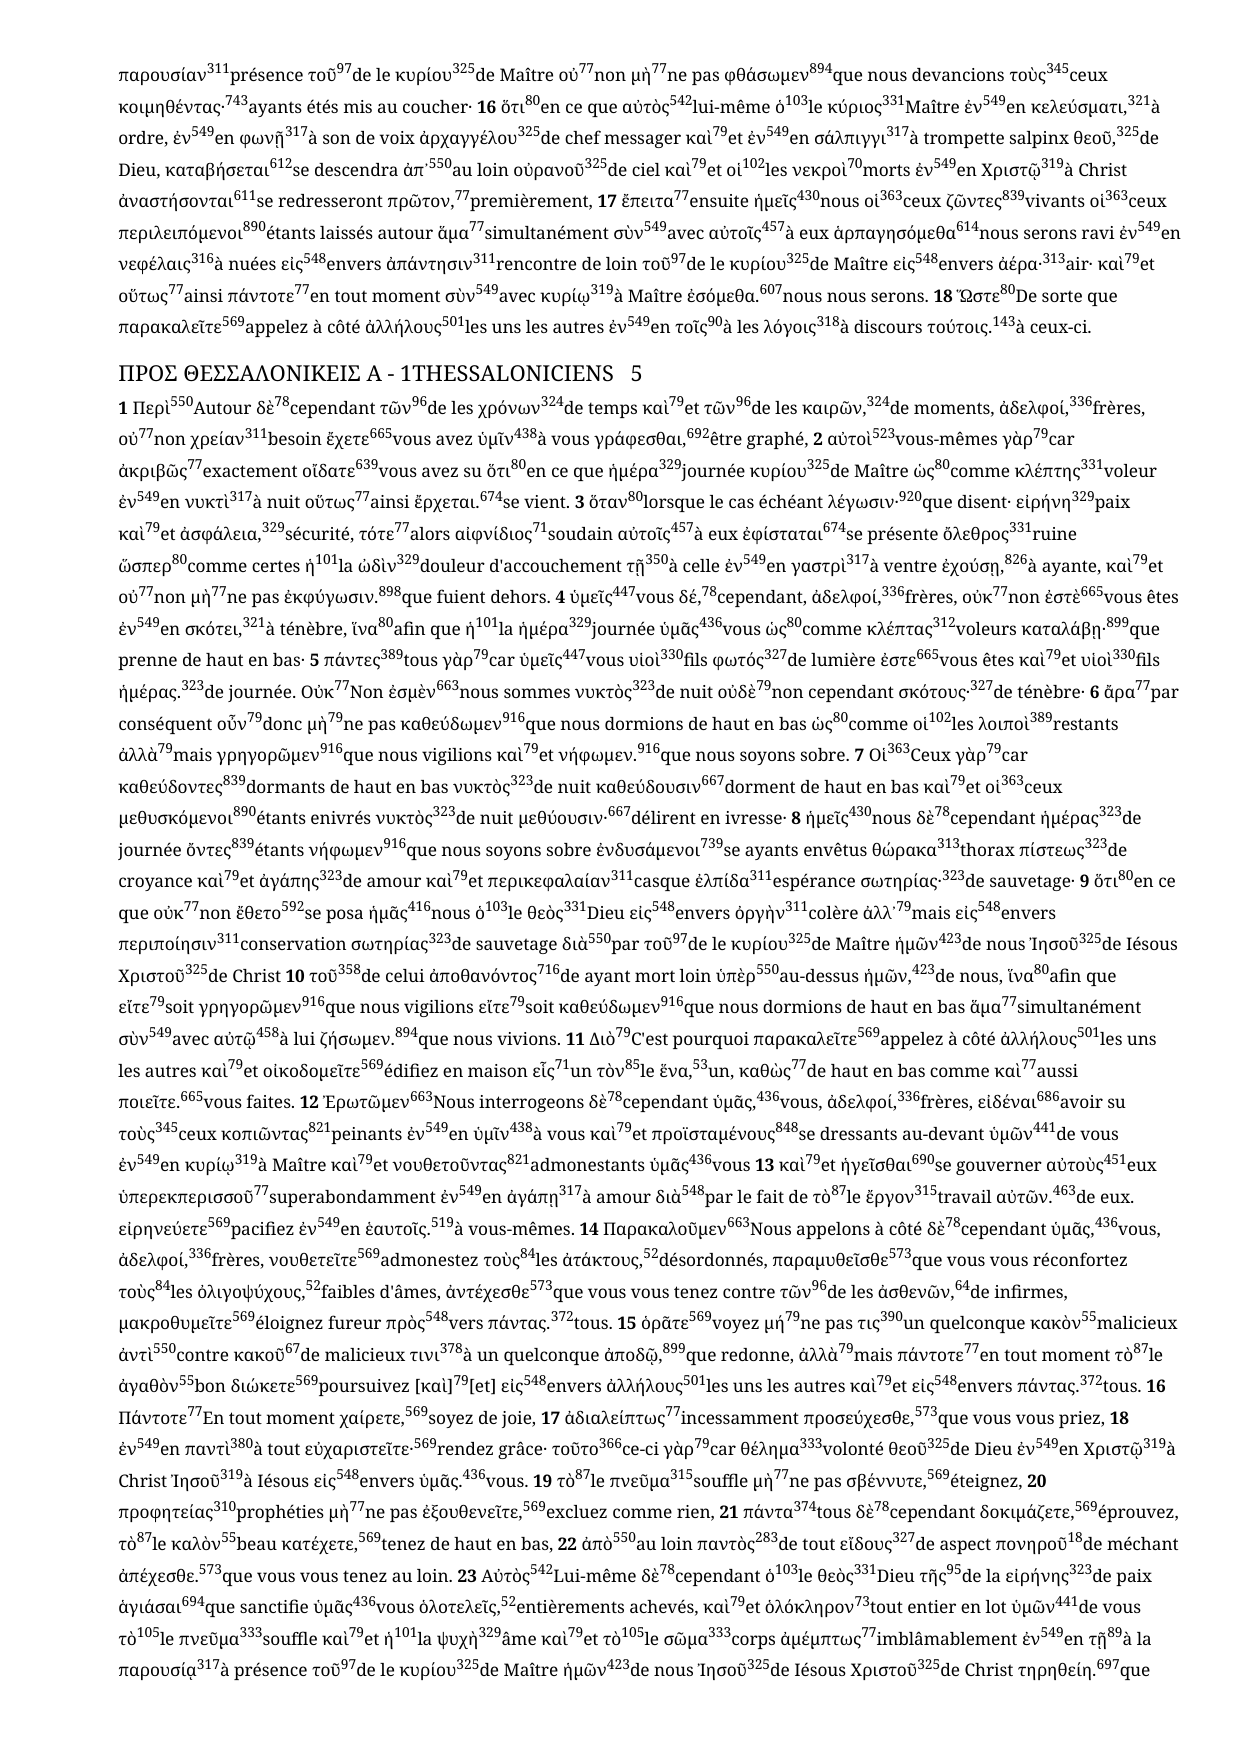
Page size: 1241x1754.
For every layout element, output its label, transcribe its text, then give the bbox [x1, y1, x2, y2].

text ΠΡΟΣ ΘΕΣΣΑΛΟΝΙΚΕΙΣ Α - 1THESSALONICIENS 5 [118, 358, 1181, 387]
text 1 Περὶ550Autour δὲ78cependant τῶν96de les χρόνων324de temps καὶ79et τῶν96de les καιρῶν,324de moments, ἀδελφοί,336frères, οὐ77non χρείαν311besoin ἔχετε665vous avez ὑμῖν438à vous γράφεσθαι,692être graphé, 2 αὐτοὶ523vous-mêmes γὰρ79car ἀκριβῶς77exactement οἴδατε639vous avez su ὅτι80en ce que ἡμέρα329journée κυρίου325de Maître ὡς80comme κλέπτης331voleur ἐν549en νυκτὶ317à nuit οὕτως77ainsi ἔρχεται.674se vient. 3 ὅταν80lorsque le cas échéant λέγωσιν·920que disent· εἰρήνη329paix καὶ79et ἀσφάλεια,329sécurité, τότε77alors αἰφνίδιος71soudain αὐτοῖς457à eux ἐφίσταται674se présente ὄλεθρος331ruine ὥσπερ80comme certes ἡ101la ὠδὶν329douleur d'accouchement τῇ350à celle ἐν549en γαστρὶ317à ventre ἐχούσῃ,826à ayante, καὶ79et οὐ77non μὴ77ne pas ἐκφύγωσιν.898que fuient dehors. 4 ὑμεῖς447vous δέ,78cependant, ἀδελφοί,336frères, οὐκ77non ἐστὲ665vous êtes ἐν549en σκότει,321à ténèbre, ἵνα80afin que ἡ101la ἡμέρα329journée ὑμᾶς436vous ὡς80comme κλέπτας312voleurs καταλάβῃ·899que prenne de haut en bas· 5 πάντες389tous γὰρ79car ὑμεῖς447vous υἱοὶ330fils φωτός327de lumière ἐστε665vous êtes καὶ79et υἱοὶ330fils ἡμέρας.323de journée. Οὐκ77Non ἐσμὲν663nous sommes νυκτὸς323de nuit οὐδὲ79non cependant σκότους·327de ténèbre· 6 ἄρα77par conséquent οὖν79donc μὴ79ne pas καθεύδωμεν916que nous dormions de haut en bas ὡς80comme οἱ102les λοιποὶ389restants ἀλλὰ79mais γρηγορῶμεν916que nous vigilions καὶ79et νήφωμεν.916que nous soyons sobre. 7 Οἱ363Ceux γὰρ79car καθεύδοντες839dormants de haut en bas νυκτὸς323de nuit καθεύδουσιν667dorment de haut en bas καὶ79et οἱ363ceux μεθυσκόμενοι890étants enivrés νυκτὸς323de nuit μεθύουσιν·667délirent en ivresse· 8 ἡμεῖς430nous δὲ78cependant ἡμέρας323de journée ὄντες839étants νήφωμεν916que nous soyons sobre ἐνδυσάμενοι739se ayants envêtus θώρακα313thorax πίστεως323de croyance καὶ79et ἀγάπης323de amour καὶ79et περικεφαλαίαν311casque ἐλπίδα311espérance σωτηρίας·323de sauvetage· 9 ὅτι80en ce que οὐκ77non ἔθετο592se posa ἡμᾶς416nous ὁ103le θεὸς331Dieu εἰς548envers ὀργὴν311colère ἀλλ᾽79mais εἰς548envers περιποίησιν311conservation σωτηρίας323de sauvetage διὰ550par τοῦ97de le κυρίου325de Maître ἡμῶν423de nous Ἰησοῦ325de Iésous Χριστοῦ325de Christ 10 τοῦ358de celui ἀποθανόντος716de ayant mort loin ὑπὲρ550au-dessus ἡμῶν,423de nous, ἵνα80afin que εἴτε79soit γρηγορῶμεν916que nous vigilions εἴτε79soit καθεύδωμεν916que nous dormions de haut en bas ἅμα77simultanément σὺν549avec αὐτῷ458à lui ζήσωμεν.894que nous vivions. 11 Διὸ79C'est pourquoi παρακαλεῖτε569appelez à côté ἀλλήλους501les uns les autres καὶ79et οἰκοδομεῖτε569édifiez en maison εἷς71un τὸν85le ἕνα,53un, καθὼς77de haut en bas comme καὶ77aussi ποιεῖτε.665vous faites. 12 Ἐρωτῶμεν663Nous interrogeons δὲ78cependant ὑμᾶς,436vous, ἀδελφοί,336frères, εἰδέναι686avoir su τοὺς345ceux κοπιῶντας821peinants ἐν549en ὑμῖν438à vous καὶ79et προϊσταμένους848se dressants au-devant ὑμῶν441de vous ἐν549en κυρίῳ319à Maître καὶ79et νουθετοῦντας821admonestants ὑμᾶς436vous 13 καὶ79et ἡγεῖσθαι690se gouverner αὐτοὺς451eux ὑπερεκπερισσοῦ77superabondamment ἐν549en ἀγάπῃ317à amour διὰ548par le fait de τὸ87le ἔργον315travail αὐτῶν.463de eux. εἰρηνεύετε569pacifiez ἐν549en ἑαυτοῖς.519à vous-mêmes. 14 Παρακαλοῦμεν663Nous appelons à côté δὲ78cependant ὑμᾶς,436vous, ἀδελφοί,336frères, νουθετεῖτε569admonestez τοὺς84les ἀτάκτους,52désordonnés, παραμυθεῖσθε573que vous vous réconfortez τοὺς84les ὀλιγοψύχους,52faibles d'âmes, ἀντέχεσθε573que vous vous tenez contre τῶν96de les ἀσθενῶν,64de infirmes, μακροθυμεῖτε569éloignez fureur πρὸς548vers πάντας.372tous. 15 ὁρᾶτε569voyez μή79ne pas τις390un quelconque κακὸν55malicieux ἀντὶ550contre κακοῦ67de malicieux τινι378à un quelconque ἀποδῷ,899que redonne, ἀλλὰ79mais πάντοτε77en tout moment τὸ87le ἀγαθὸν55bon διώκετε569poursuivez [καὶ]79[et] εἰς548envers ἀλλήλους501les uns les autres καὶ79et εἰς548envers πάντας.372tous. 16 Πάντοτε77En tout moment χαίρετε,569soyez de joie, 17 ἀδιαλείπτως77incessamment προσεύχεσθε,573que vous vous priez, 18 ἐν549en παντὶ380à tout εὐχαριστεῖτε·569rendez grâce· τοῦτο366ce-ci γὰρ79car θέλημα333volonté θεοῦ325de Dieu ἐν549en Χριστῷ319à Christ Ἰησοῦ319à Iésous εἰς548envers ὑμᾶς.436vous. 19 τὸ87le πνεῦμα315souffle μὴ77ne pas σβέννυτε,569éteignez, 20 προφητείας310prophéties μὴ77ne pas ἐξουθενεῖτε,569excluez comme rien, 21 πάντα374tous δὲ78cependant δοκιμάζετε,569éprouvez, τὸ87le καλὸν55beau κατέχετε,569tenez de haut en bas, 22 ἀπὸ550au loin παντὸς283de tout εἴδους327de aspect πονηροῦ18de méchant ἀπέχεσθε.573que vous vous tenez au loin. 23 Αὐτὸς542Lui-même δὲ78cependant ὁ103le θεὸς331Dieu τῆς95de la εἰρήνης323de paix ἁγιάσαι694que sanctifie ὑμᾶς436vous ὁλοτελεῖς,52entièrements achevés, καὶ79et ὁλόκληρον73tout entier en lot ὑμῶν441de vous τὸ105le πνεῦμα333souffle καὶ79et ἡ101la ψυχὴ329âme καὶ79et τὸ105le σῶμα333corps ἀμέμπτως77imblâmablement ἐν549en τῇ89à la παρουσίᾳ317à présence τοῦ97de le κυρίου325de Maître ἡμῶν423de nous Ἰησοῦ325de Iésous Χριστοῦ325de Christ τηρηθείη.697que soit gardé. 24 πιστὸς47croyable ὁ364celui καλῶν840appelant ὑμᾶς,436vous, ὃς498lequel καὶ77aussi ποιήσει.606fera. 25 Ἀδελφοί,336Frères, προσεύχεσθε573que vous vous priez [καὶ]77[aussi] περὶ550autour ἡμῶν.423de nous. 26 Ἀσπάσασθε557Que vous vous saluez τοὺς84les ἀδελφοὺς312frères πάντας268tous ἐν549en φιλήματι321à embrassade ἁγίῳ.12à saint. 27 Ἐνορκίζω664Je fais sermenter en ὑμᾶς436vous τὸν85le κύριον313Maître ἀναγνωσθῆναι683être pris connaissance τὴν243la ἐπιστολὴν311épître πᾶσιν274à tous τοῖς90à les ἀδελφοῖς.318à frères. 28 Ἡ101La χάρις329grâce τοῦ97de le κυρίου325de Maître ἡμῶν423de nous Ἰησοῦ325de Iésous Χριστοῦ325de Christ μεθ᾽550avec ὑμῶν.441de vous. [118, 392, 1181, 1682]
text 1 Λοιπὸν77Pour le reste οὖν,79donc, ἀδελφοί,336frères, ἐρωτῶμεν663nous interrogeons ὑμᾶς436vous καὶ79et παρακαλοῦμεν663nous appelons à côté ἐν549en κυρίῳ319à Maître Ἰησοῦ,319à Iésous, ἵνα80afin que καθὼς77de haut en bas comme παρελάβετε583vous prîtes à côté παρ᾽550à côté ἡμῶν423de nous τὸ348ce πῶς77comment? δεῖ668attache de lien ὑμᾶς436vous περιπατεῖν689piétiner autour καὶ79et ἀρέσκειν689plaire θεῷ,319à Dieu, καθὼς77de haut en bas comme καὶ77aussi περιπατεῖτε,665vous piétinez autour, ἵνα80afin que περισσεύητε918que vous surabondiez μᾶλλον.77davantage. 2 οἴδατε639vous avez su γὰρ79car τίνας159quelles παραγγελίας310messages d'à côté ἐδώκαμεν581nous donnâmes ὑμῖν438à vous διὰ550par τοῦ97de le κυρίου325de Maître Ἰησοῦ.325de Iésous. 3 Τοῦτο366Ce-ci γάρ79car ἐστιν668est θέλημα333volonté τοῦ97de le θεοῦ,325de Dieu, ὁ103le ἁγιασμὸς331sanctification ὑμῶν,441de vous, ἀπέχεσθαι690se tenir au loin ὑμᾶς436vous ἀπὸ550au loin τῆς95de la πορνείας,323de pornation, 4 εἰδέναι686avoir su ἕκαστον373chacun ὑμῶν441de vous τὸ87le ἑαυτοῦ537de lui-même σκεῦος315ustensile κτᾶσθαι690se acquérir ἐν549en ἁγιασμῷ319à sanctification καὶ79et τιμῇ,317à valeur, 5 μὴ77ne pas ἐν549en πάθει321à passion ἐπιθυμίας323de désir en fureur καθάπερ77tout comme καὶ77aussi τὰ104les ἔθνη332ethnies τὰ365ces μὴ77ne pas εἰδότα784ayants sus τὸν85le θεόν,313Dieu, 6 τὸ348ce μὴ77ne pas ὑπερβαίνειν689surpasser καὶ79et πλεονεκτεῖν689abuser ἐν549en τῷ93à le πράγματι321à acte τὸν85le ἀδελφὸν313frère αὐτοῦ,464de lui, διότι80parce que ἔκδικος47vengeur κύριος331Maître περὶ550autour πάντων282de tous τούτων,359de ces-ci, καθὼς77de haut en bas comme καὶ77aussi προείπαμεν581nous prédîmes ὑμῖν438à vous καὶ79et διεμαρτυράμεθα.587nous nous passâmes témoignage. 7 οὐ77non γὰρ79car ἐκάλεσεν586appela ἡμᾶς416nous ὁ103le θεὸς331Dieu ἐπὶ549sur ἀκαθαρσίᾳ317à impureté ἀλλ᾽79mais ἐν549en ἁγιασμῷ.319à sanctification. 8 τοιγαροῦν79certes car donc ὁ364celui ἀθετῶν840démettant οὐκ77non ἄνθρωπον313être humain ἀθετεῖ668démet ἀλλὰ79mais τὸν85le θεὸν313Dieu τὸν346celui [καὶ]79[et] διδόντα822donnant τὸ87le πνεῦμα315souffle αὐτοῦ464de lui τὸ87le ἅγιον6saint εἰς548envers ὑμᾶς.436vous. 9 Περὶ550Autour δὲ78cependant τῆς95de la φιλαδελφίας323de amitié fraternel οὐ77non χρείαν311besoin ἔχετε665vous avez γράφειν689grapher ὑμῖν,438à vous, αὐτοὶ523vous-mêmes γὰρ79car ὑμεῖς447vous θεοδίδακτοί46enseignés de Dieu ἐστε665vous êtes εἰς548envers τὸ348ce ἀγαπᾶν689aimer ἀλλήλους,501les uns les autres, 10 καὶ77aussi γὰρ79car ποιεῖτε665vous faites αὐτὸ454lui εἰς548envers πάντας268tous τοὺς84les ἀδελφοὺς312frères [τοὺς]479[ceux] ἐν549en ὅλῃ273à toute entière τῇ89à la Μακεδονίᾳ.317à Macédoine. Παρακαλοῦμεν663Nous appelons à côté δὲ78cependant ὑμᾶς,436vous, ἀδελφοί,336frères, περισσεύειν689surabonder μᾶλλον77davantage 11 καὶ79et φιλοτιμεῖσθαι690se affectionner valoriser ἡσυχάζειν689tranquilliser καὶ79et πράσσειν689pratiquer τὰ246les ἴδια347en propres καὶ79et ἐργάζεσθαι690se mettre au travail ταῖς248à les [ἰδίαις]118[à en propres] χερσὶν316à mains ὑμῶν,441de vous, καθὼς77de haut en bas comme ὑμῖν438à vous παρηγγείλαμεν,581nous messageâmes à côté, 12 ἵνα80afin que περιπατῆτε918que vous piétiniez autour εὐσχημόνως77élégamment πρὸς548vers τοὺς345ceux ἔξω77au-dehors καὶ79et μηδενὸς386de pas un χρείαν311besoin ἔχητε.918que vous ayez. 13 Οὐ77Non θέλομεν663nous voulons δὲ78cependant ὑμᾶς436vous ἀγνοεῖν,689méconnaître, ἀδελφοί,336frères, περὶ550autour τῶν357de ceux κοιμωμένων,884de étants mis au coucher, ἵνα80afin que μὴ77ne pas λυπῆσθε930que vous soyez attristé καθὼς77de haut en bas comme καὶ77aussi οἱ102les λοιποὶ389restants οἱ363ceux μὴ77ne pas ἔχοντες839ayants ἐλπίδα.311espérance. 14 εἰ80si γὰρ79car πιστεύομεν663nous croyons ὅτι80en ce que Ἰησοῦς331Iésous ἀπέθανεν586mourut loin καὶ79et ἀνέστη,586redressa, οὕτως77ainsi καὶ77aussi ὁ103le θεὸς331Dieu τοὺς345ceux κοιμηθέντας743ayants étés mis au coucher διὰ550par τοῦ97de le Ἰησοῦ325de Iésous ἄξει606conduira σὺν549avec αὐτῷ.458à lui. 15 Τοῦτο348Ce-ci γὰρ79car ὑμῖν438à vous λέγομεν663nous disons ἐν549en λόγῳ319à discours κυρίου,325de Maître, ὅτι80en ce que ἡμεῖς430nous οἱ363ceux ζῶντες839vivants οἱ363ceux περιλειπόμενοι890étants laissés autour εἰς548envers τὴν83la παρουσίαν311présence τοῦ97de le κυρίου325de Maître οὐ77non μὴ77ne pas φθάσωμεν894que nous devancions τοὺς345ceux κοιμηθέντας·743ayants étés mis au coucher· 16 ὅτι80en ce que αὐτὸς542lui-même ὁ103le κύριος331Maître ἐν549en κελεύσματι,321à ordre, ἐν549en φωνῇ317à son de voix ἀρχαγγέλου325de chef messager καὶ79et ἐν549en σάλπιγγι317à trompette salpinx θεοῦ,325de Dieu, καταβήσεται612se descendra ἀπ᾽550au loin οὐρανοῦ325de ciel καὶ79et οἱ102les νεκροὶ70morts ἐν549en Χριστῷ319à Christ ἀναστήσονται611se redresseront πρῶτον,77premièrement, 17 ἔπειτα77ensuite ἡμεῖς430nous οἱ363ceux ζῶντες839vivants οἱ363ceux περιλειπόμενοι890étants laissés autour ἅμα77simultanément σὺν549avec αὐτοῖς457à eux ἁρπαγησόμεθα614nous serons ravi ἐν549en νεφέλαις316à nuées εἰς548envers ἀπάντησιν311rencontre de loin τοῦ97de le κυρίου325de Maître εἰς548envers ἀέρα·313air· καὶ79et οὕτως77ainsi πάντοτε77en tout moment σὺν549avec κυρίῳ319à Maître ἐσόμεθα.607nous nous serons. 18 Ὥστε80De sorte que παρακαλεῖτε569appelez à côté ἀλλήλους501les uns les autres ἐν549en τοῖς90à les λόγοις318à discours τούτοις.143à ceux-ci. [118, 59, 1181, 339]
